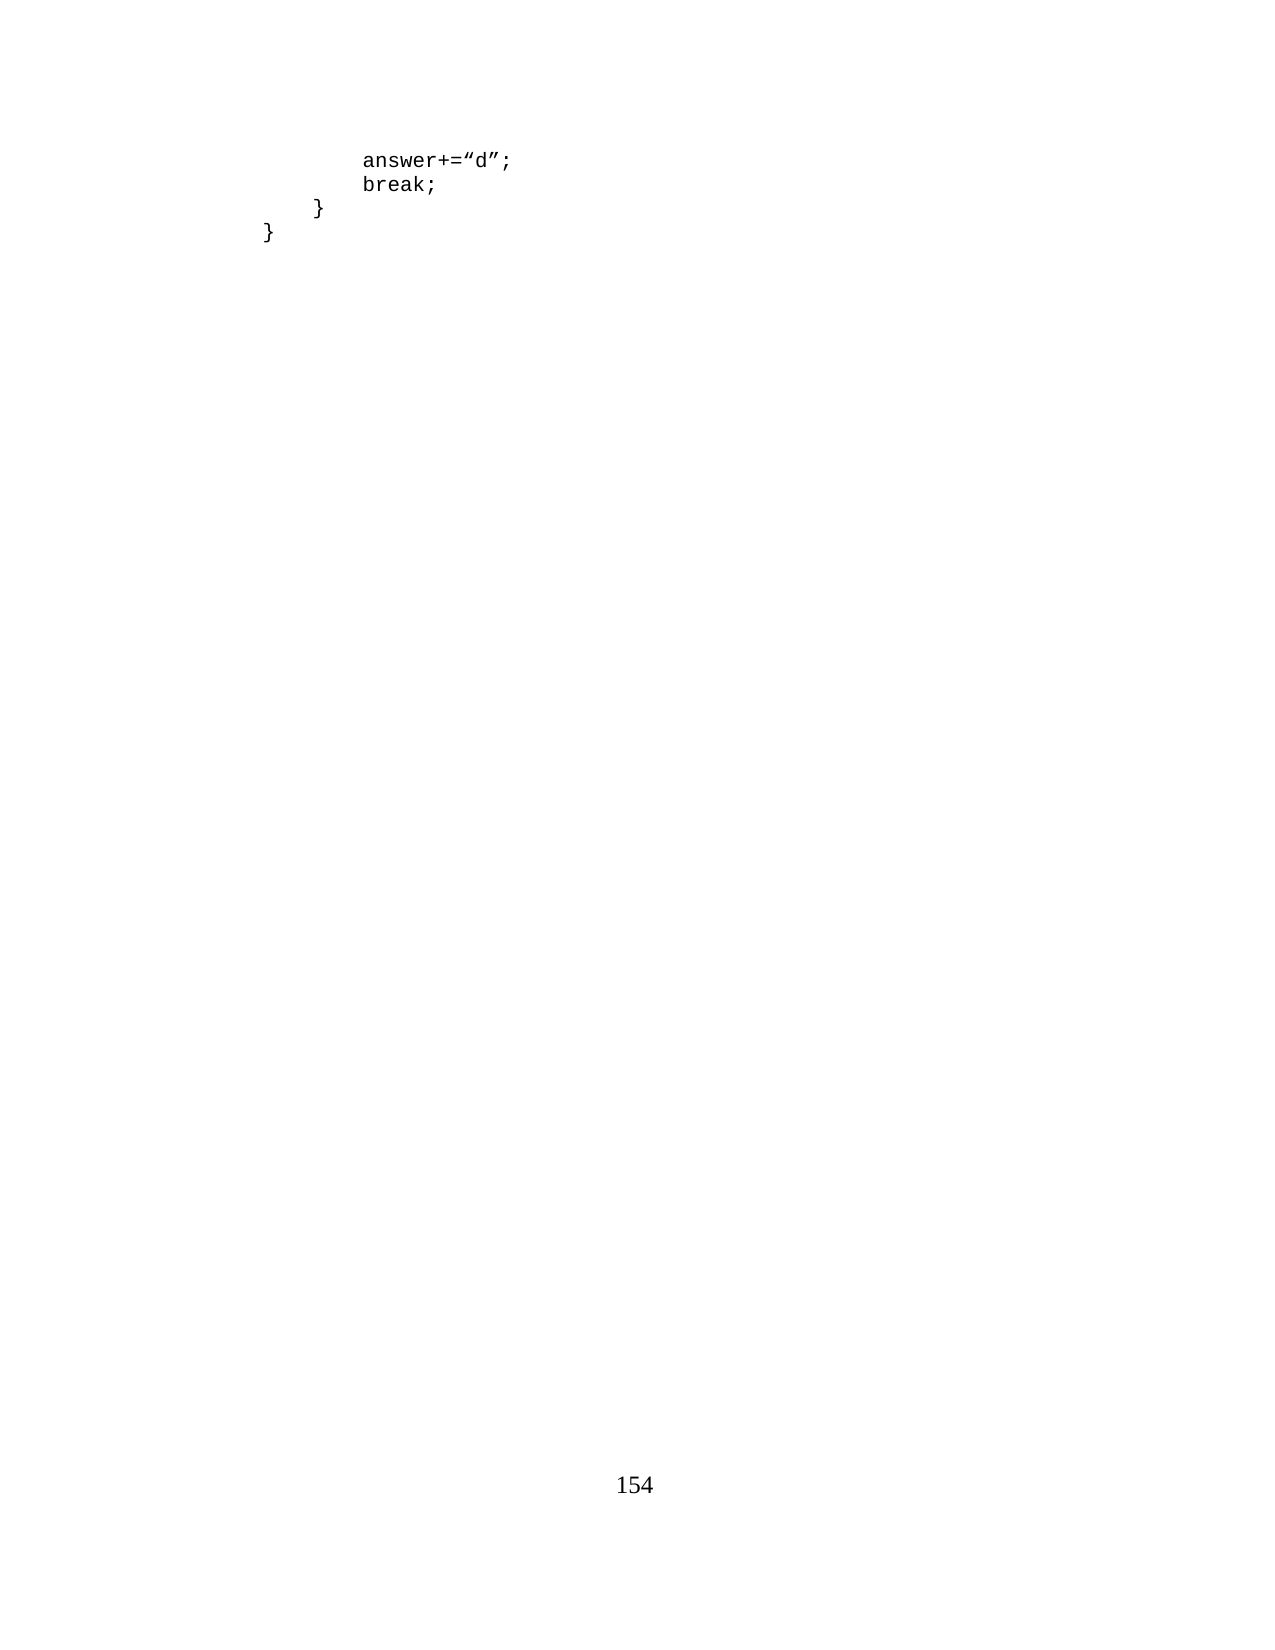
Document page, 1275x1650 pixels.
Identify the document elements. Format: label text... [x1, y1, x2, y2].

list } [225, 197, 1125, 221]
list } [225, 221, 1125, 244]
list break; [225, 174, 1125, 197]
list answer+=“d”; [225, 150, 1125, 174]
